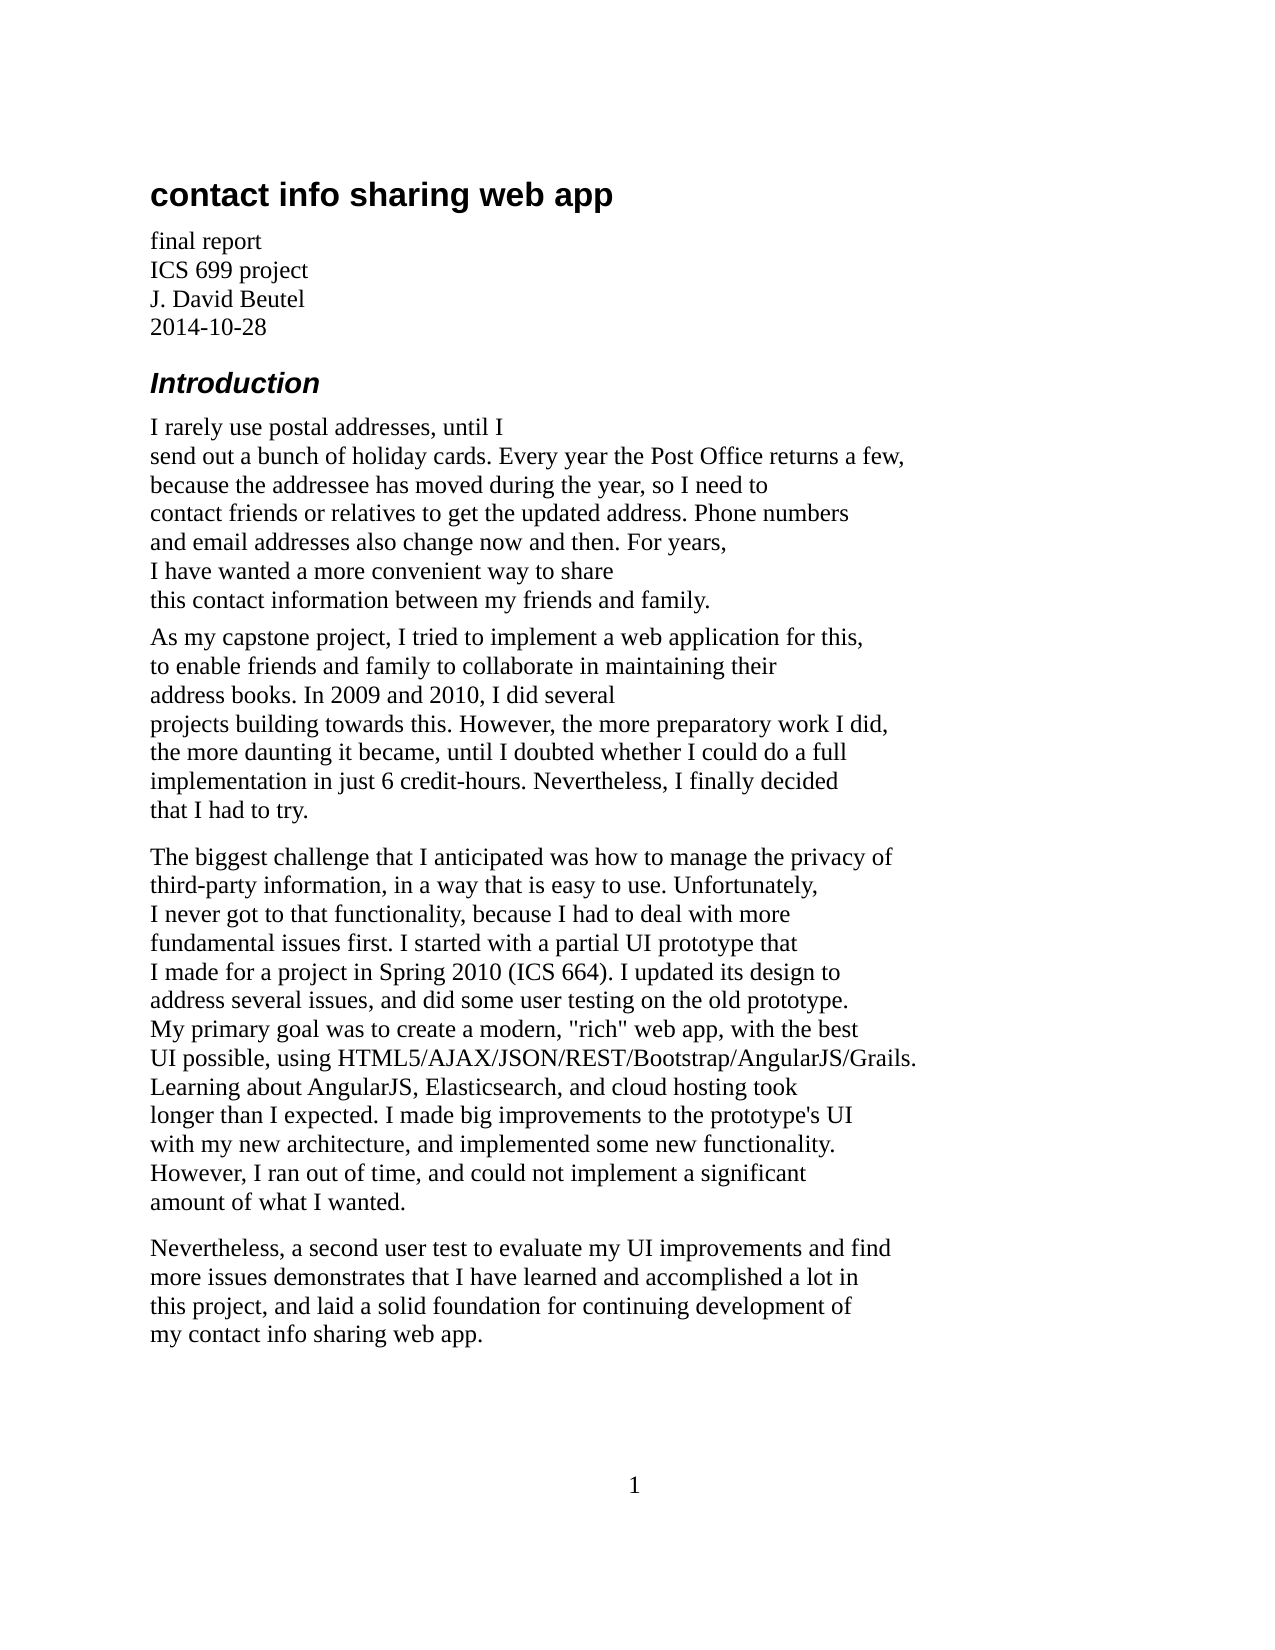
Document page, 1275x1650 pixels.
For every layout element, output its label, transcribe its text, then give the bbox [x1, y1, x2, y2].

text As my capstone project, I tried to implement a web application for this, to enable friends and family to collaborate in maintaining their address books. In 2009 and 2010, I did several projects building towards this. However, the more preparatory work I did, the more daunting it became, until I doubted whether I could do a full implementation in just 6 credit-hours. Nevertheless, I finally decided that I had to try. [150, 622, 1125, 824]
text The biggest challenge that I anticipated was how to manage the privacy of third-party information, in a way that is easy to use. Unfortunately, I never got to that functionality, because I had to deal with more fundamental issues first. I started with a partial UI prototype that I made for a project in Spring 2010 (ICS 664). I updated its design to address several issues, and did some user testing on the old prototype. My primary goal was to create a modern, "rich" web app, with the best UI possible, using HTML5/AJAX/JSON/REST/Bootstrap/AngularJS/Grails. Learning about AngularJS, Elasticsearch, and cloud hosting took longer than I expected. I made big improvements to the prototype's UI with my new architecture, and implemented some new functionality. However, I ran out of time, and could not implement a significant amount of what I wanted. [150, 842, 1125, 1215]
text I rarely use postal addresses, until I send out a bunch of holiday cards. Every year the Post Office returns a few, because the addressee has moved during the year, so I need to contact friends or relatives to get the updated address. Phone numbers and email addresses also change now and then. For years, I have wanted a more convenient way to share this contact information between my friends and family. [150, 412, 1125, 613]
subtitle contact info sharing web app [150, 175, 1125, 214]
subtitle Introduction [150, 366, 1125, 400]
text final report ICS 699 project J. David Beutel 2014-10-28 [150, 226, 1125, 341]
text Nevertheless, a second user test to evaluate my UI improvements and find more issues demonstrates that I have learned and accomplished a lot in this project, and laid a solid foundation for continuing development of my contact info sharing web app. [150, 1233, 1125, 1348]
